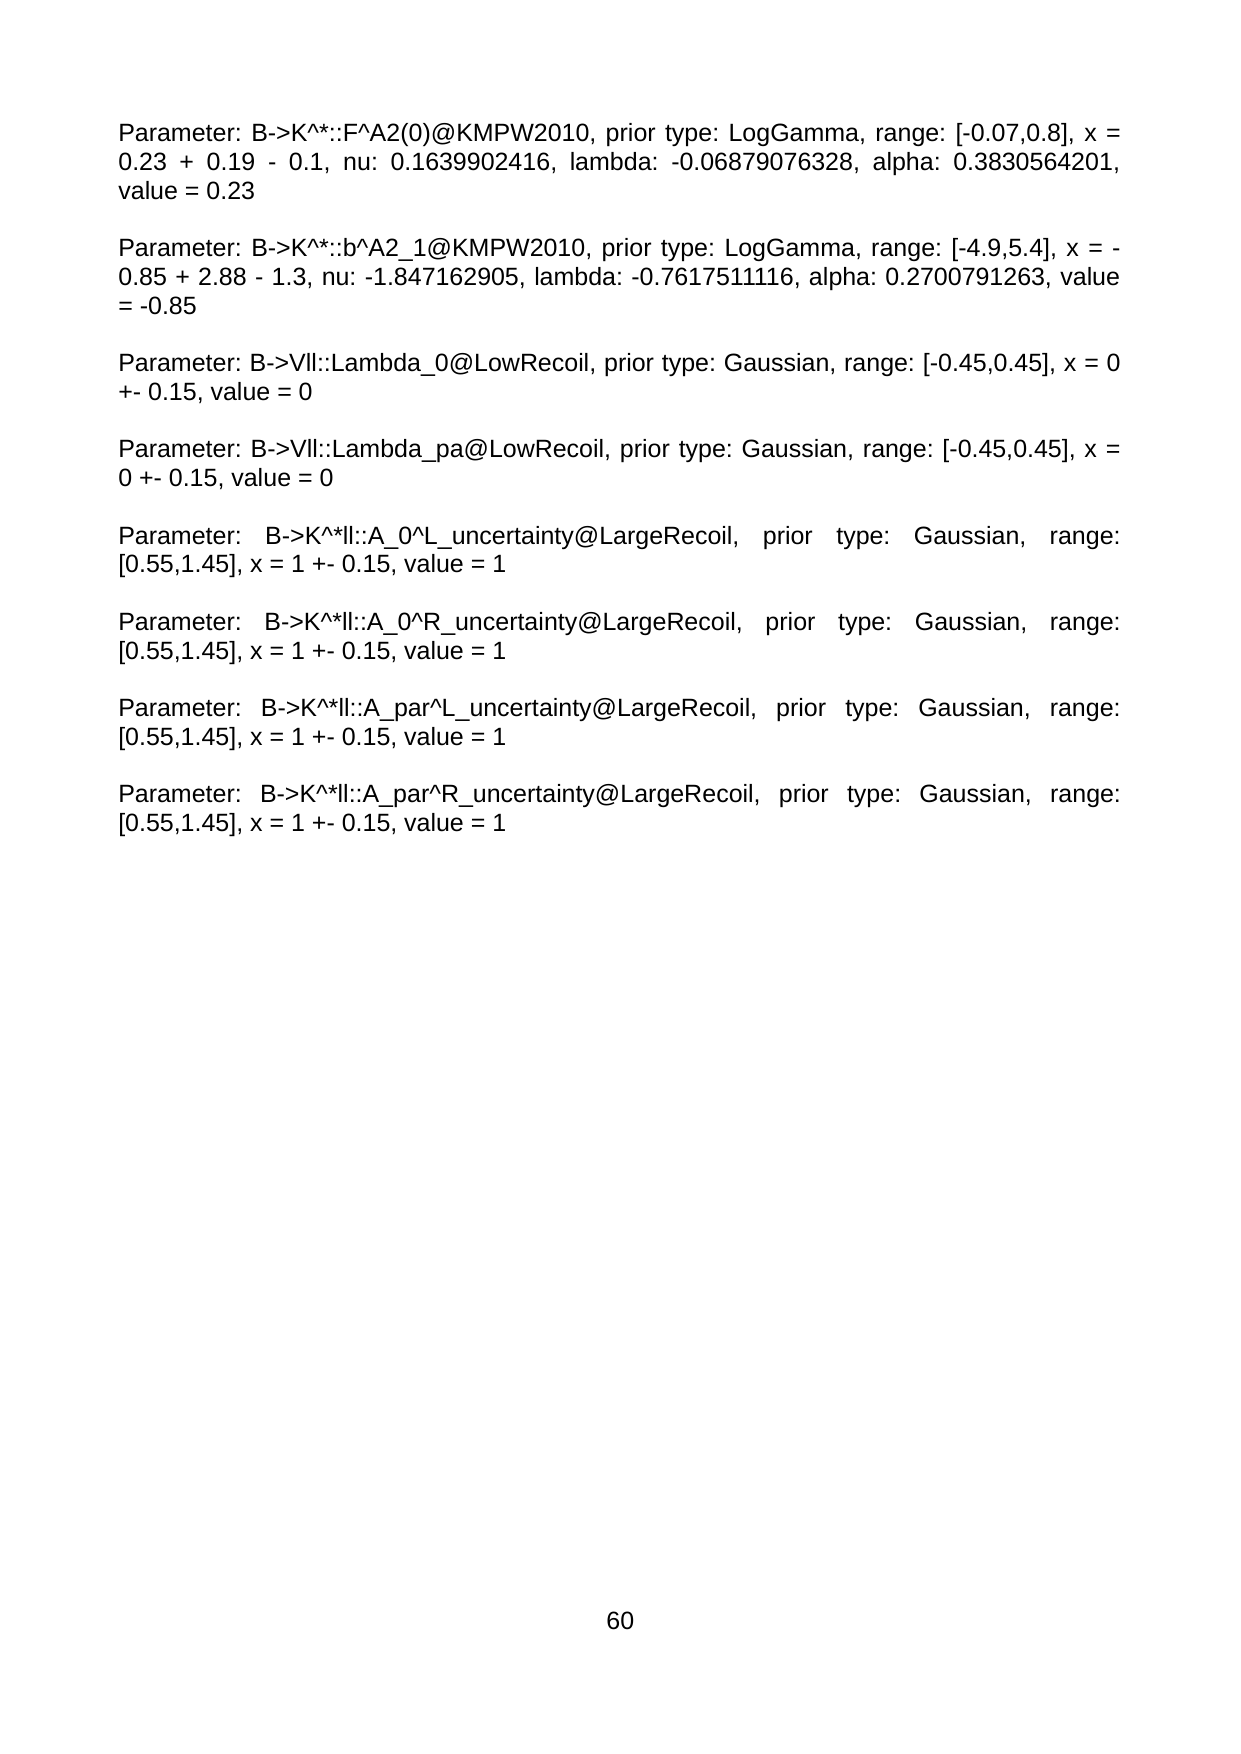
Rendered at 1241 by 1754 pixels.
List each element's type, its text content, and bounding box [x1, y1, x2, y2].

text Parameter: B->K^*ll::A_0^L_uncertainty@LargeRecoil, prior type: Gaussian, range: [0.55,1.45], x = 1 +- 0.15, value = 1 [118, 521, 1122, 578]
text Parameter: B->Vll::Lambda_0@LowRecoil, prior type: Gaussian, range: [-0.45,0.45], x = 0 +- 0.15, value = 0 [118, 348, 1122, 406]
text Parameter: B->K^*ll::A_par^L_uncertainty@LargeRecoil, prior type: Gaussian, range: [0.55,1.45], x = 1 +- 0.15, value = 1 [118, 693, 1122, 751]
text Parameter: B->K^*ll::A_par^R_uncertainty@LargeRecoil, prior type: Gaussian, range: [0.55,1.45], x = 1 +- 0.15, value = 1 [118, 779, 1122, 837]
text Parameter: B->Vll::Lambda_pa@LowRecoil, prior type: Gaussian, range: [-0.45,0.45], x = 0 +- 0.15, value = 0 [118, 434, 1122, 492]
text Parameter: B->K^*ll::A_0^R_uncertainty@LargeRecoil, prior type: Gaussian, range: [0.55,1.45], x = 1 +- 0.15, value = 1 [118, 607, 1122, 664]
text Parameter: B->K^*::b^A2_1@KMPW2010, prior type: LogGamma, range: [-4.9,5.4], x = -0.85 + 2.88 - 1.3, nu: -1.847162905, lambda: -0.7617511116, alpha: 0.2700791263, value = -0.85 [118, 233, 1122, 319]
text Parameter: B->K^*::F^A2(0)@KMPW2010, prior type: LogGamma, range: [-0.07,0.8], x = 0.23 + 0.19 - 0.1, nu: 0.1639902416, lambda: -0.06879076328, alpha: 0.3830564201, value = 0.23 [118, 118, 1122, 204]
